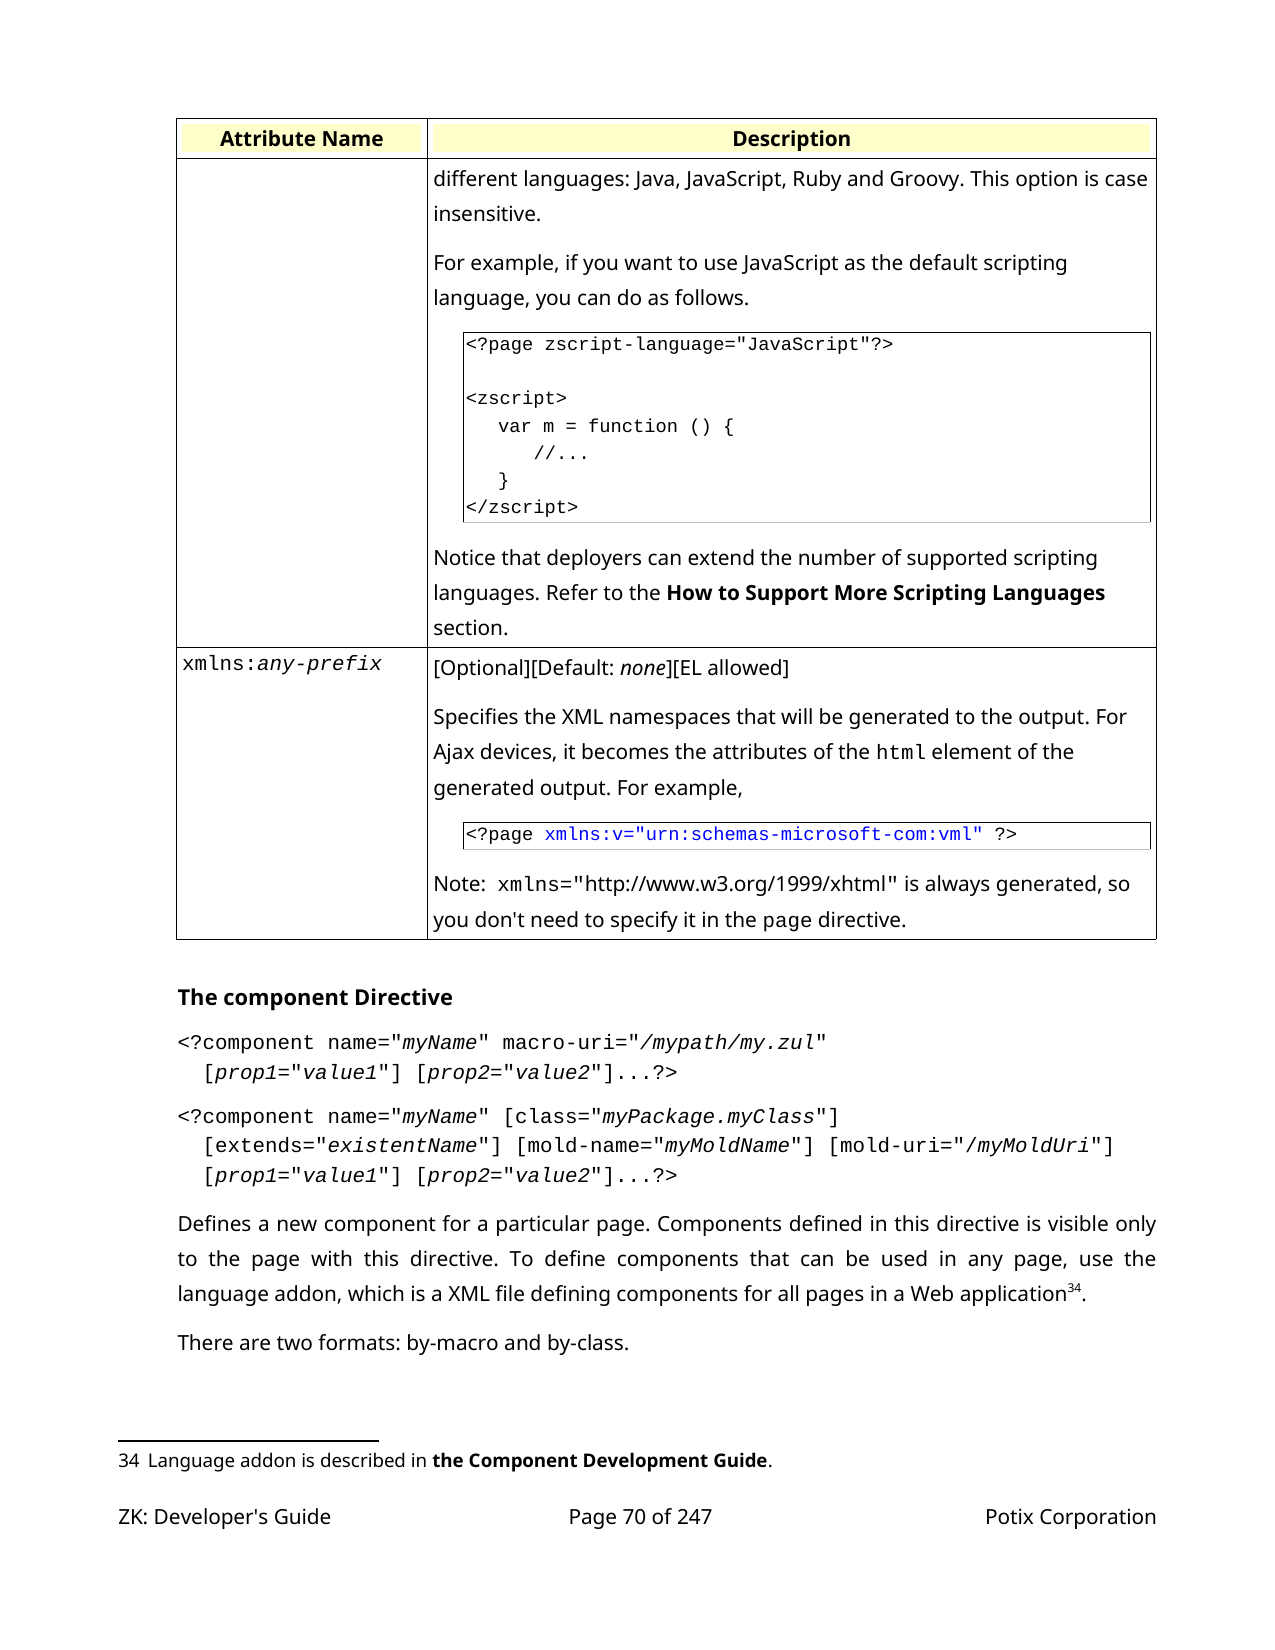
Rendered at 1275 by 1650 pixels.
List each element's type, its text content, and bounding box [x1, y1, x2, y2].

table_header Attribute Name [177, 119, 427, 158]
text Language addon is described in the Component Development Guide. [118, 1447, 1157, 1473]
table_cell [177, 159, 427, 647]
table_cell different languages: Java, JavaScript, Ruby and Groovy. This option is case insensitive. For example, if you want to use JavaScript as the default scripting language, you can do as follows. <?page zscript-language="JavaScript"?> <zscript> var m = function () { //... } </zscript> Notice that deployers can extend the number of supported scripting languages. Refer to the How to Support More Scripting Languages section. [428, 159, 1156, 647]
table_cell [Optional][Default: none][EL allowed] Specifies the XML namespaces that will be generated to the output. For Ajax devices, it becomes the attributes of the html element of the generated output. For example, <?page xmlns:v="urn:schemas-microsoft-com:vml" ?> Note: xmlns="http://www.w3.org/1999/xhtml" is always generated, so you don't need to specify it in the page directive. [428, 648, 1156, 939]
text Defines a new component for a particular page. Components defined in this directive is visible only to the page with this directive. To define components that can be used in any page, use the language addon, which is a XML file defining components for all pages in a Web application. [177, 1209, 1157, 1308]
table_header Description [428, 119, 1156, 158]
text <?component name="myName" macro-uri="/mypath/my.zul" [prop1="value1"] [prop2="value2"]...?> [177, 1032, 1157, 1085]
subtitle The component Directive [177, 982, 1157, 1012]
text There are two formats: by-macro and by-class. [177, 1328, 1157, 1356]
text <?component name="myName" [class="myPackage.myClass"] [extends="existentName"] [mold-name="myMoldName"] [mold-uri="/myMoldUri"] [prop1="value1"] [prop2="value2"]...?> [177, 1106, 1157, 1188]
table_cell xmlns:any-prefix [177, 648, 427, 939]
